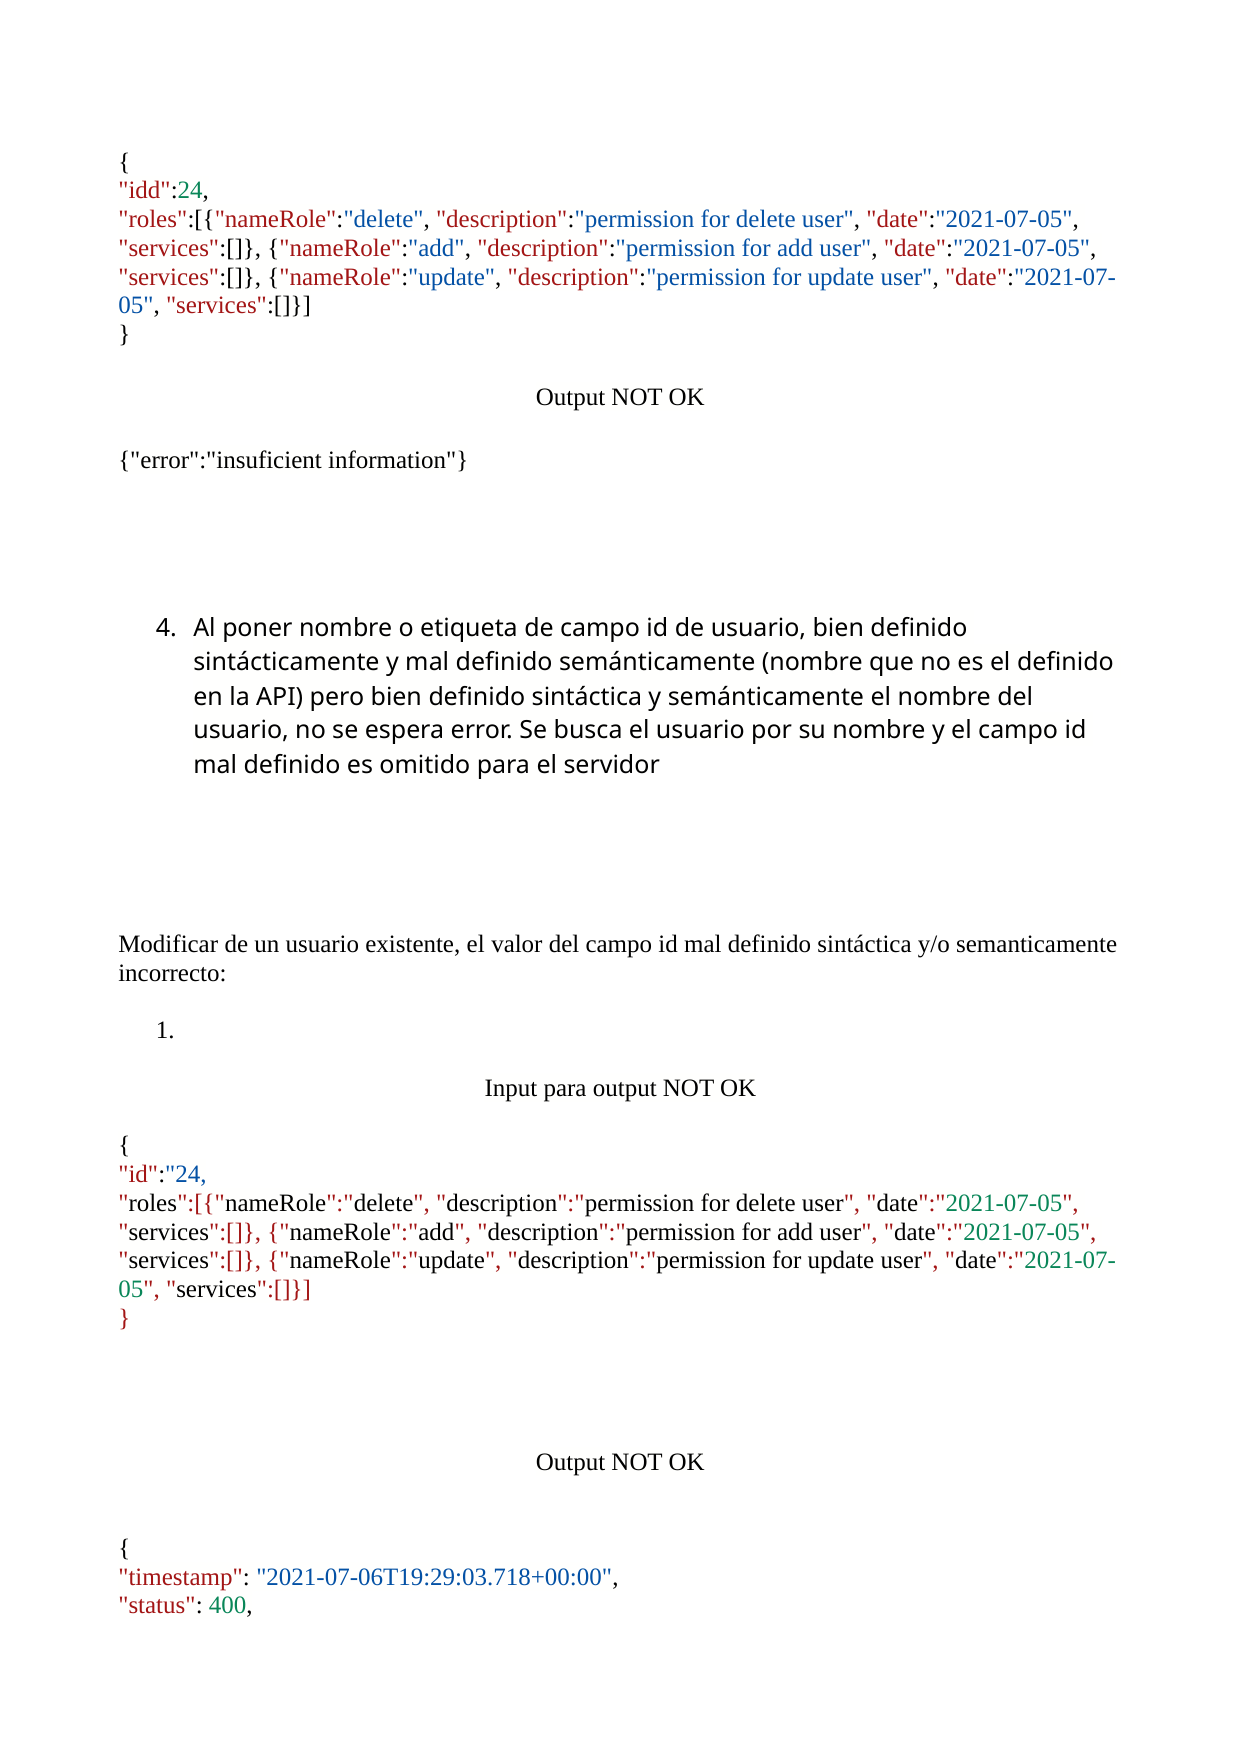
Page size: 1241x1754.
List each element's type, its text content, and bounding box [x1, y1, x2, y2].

text } [118, 1303, 1122, 1332]
text "timestamp": "2021-07-06T19:29:03.718+00:00", [118, 1562, 1122, 1591]
text Input para output NOT OK [118, 1073, 1122, 1102]
text { [118, 147, 1122, 176]
text Modificar de un usuario existente, el valor del campo id mal definido sintáctica y/o semanticamente incorrecto: [118, 929, 1122, 987]
text "status": 400, [118, 1591, 1122, 1619]
text Output NOT OK [118, 382, 1122, 411]
text { [118, 1533, 1122, 1562]
text Output NOT OK [118, 1447, 1122, 1476]
text } [118, 319, 1122, 348]
text "roles":[{"nameRole":"delete", "description":"permission for delete user", "date":"2021-07-05", "services":[]}, {"nameRole":"add", "description":"permission for add user", "date":"2021-07-05", "services":[]}, {"nameRole":"update", "description":"permission for update user", "date":"2021-07-05", "services":[]}] [118, 204, 1122, 319]
text "idd":24, [118, 176, 1122, 204]
text {"error":"insuficient information"} [118, 445, 1122, 474]
text { [118, 1131, 1122, 1159]
text "id":"24, [118, 1159, 1122, 1188]
list Al poner nombre o etiqueta de campo id de usuario, bien definido sintácticamente y mal definido semánticamente (nombre que no es el definido en la API) pero bien definido sintáctica y semánticamente el nombre del usuario, no se espera error. Se busca el usuario por su nombre y el campo id mal definido es omitido para el servidor [156, 610, 1122, 780]
text "roles":[{"nameRole":"delete", "description":"permission for delete user", "date":"2021-07-05", "services":[]}, {"nameRole":"add", "description":"permission for add user", "date":"2021-07-05", "services":[]}, {"nameRole":"update", "description":"permission for update user", "date":"2021-07-05", "services":[]}] [118, 1188, 1122, 1303]
